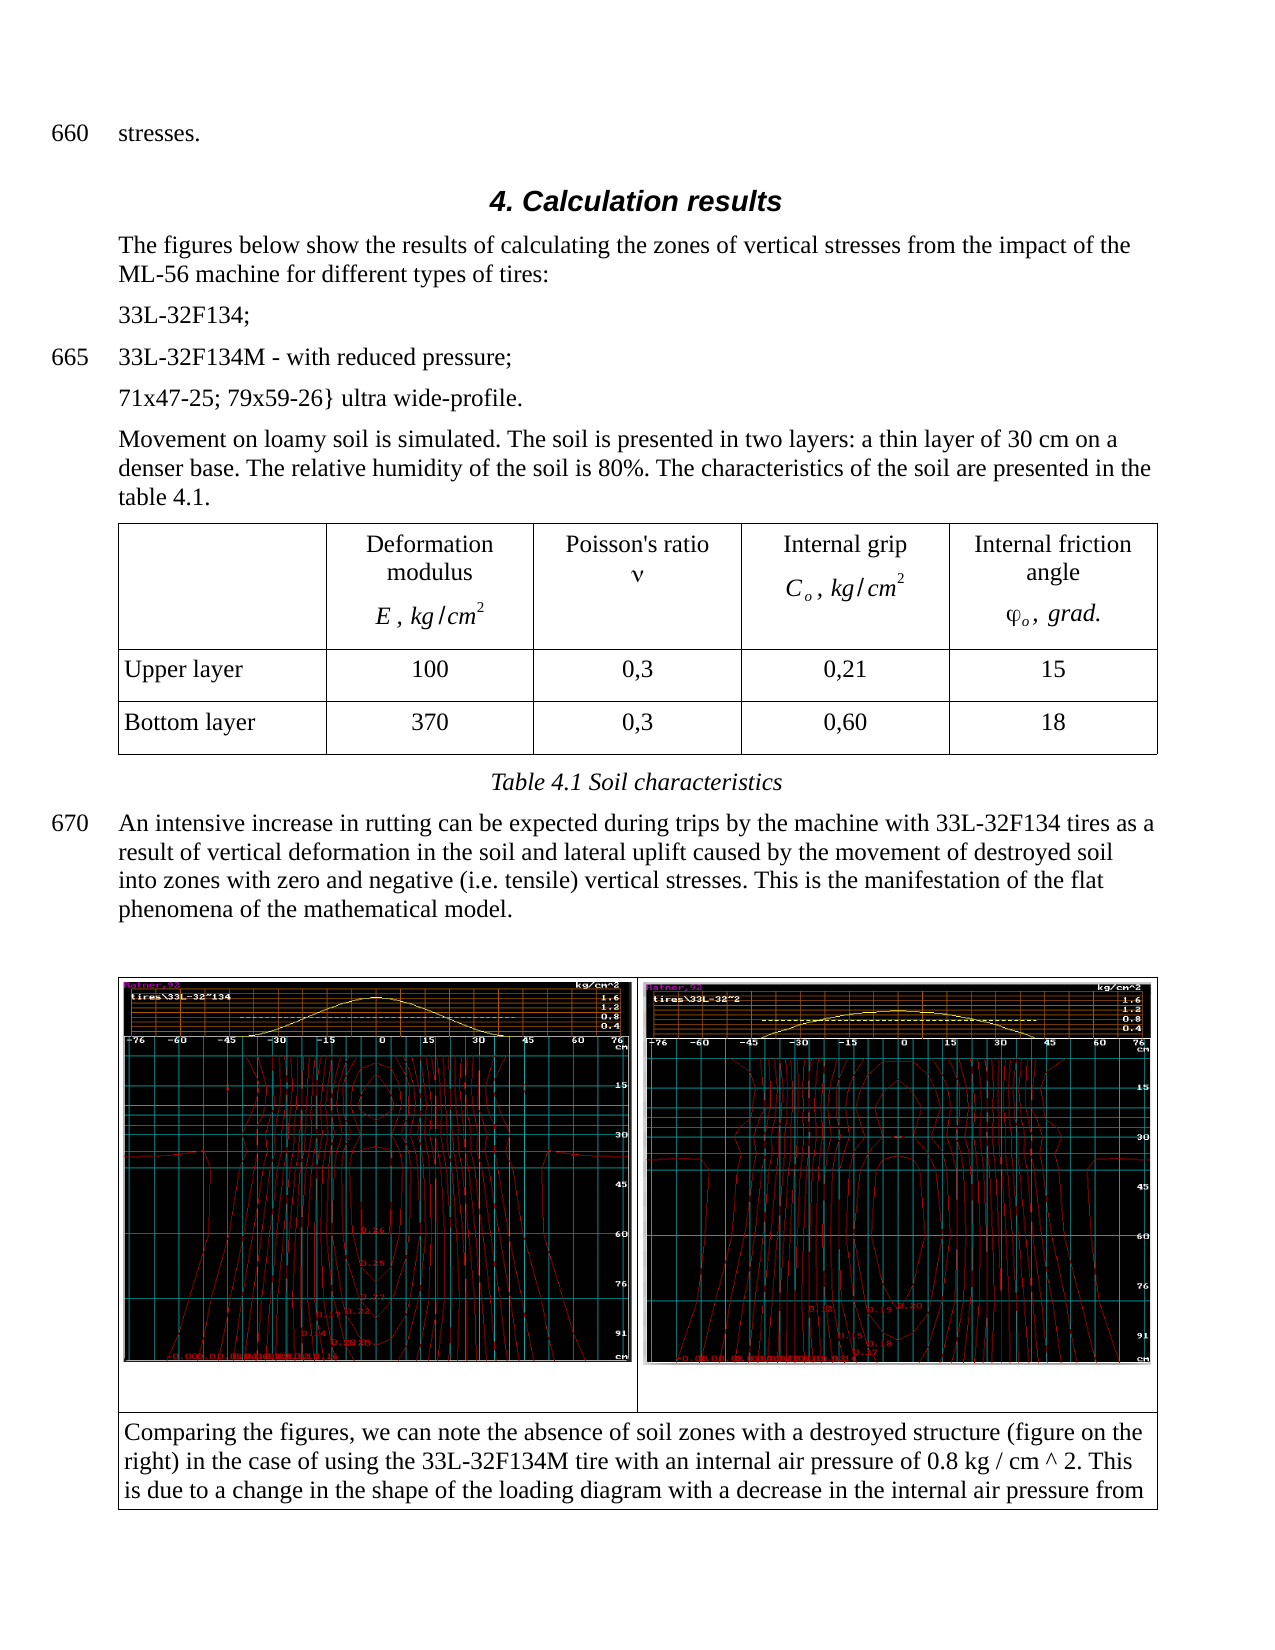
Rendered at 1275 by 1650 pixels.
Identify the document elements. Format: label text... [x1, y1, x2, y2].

table_header [119, 978, 637, 982]
table_header Poisson's ratio [534, 524, 741, 648]
table_header Deformation modulus [327, 524, 533, 648]
table_cell 0,3 [534, 702, 741, 754]
text 71x47-25; 79x59-26} ultra wide-profile. [118, 383, 1157, 412]
table_cell 15 [950, 650, 1157, 701]
picture [123, 982, 632, 1362]
text stresses. [118, 118, 1157, 147]
table_header Internal grip [742, 524, 949, 648]
table_header [638, 983, 643, 1364]
table_header Internal friction angle [950, 524, 1157, 648]
text An intensive increase in rutting can be expected during trips by the machine with 33L-32F134 tires as a result of vertical deformation in the soil and lateral uplift caused by the movement of destroyed soil into zones with zero and negative (i.e. tensile) vertical stresses. This is the manifestation of the flat phenomena of the mathematical model. [118, 808, 1157, 923]
table_header [119, 524, 326, 648]
table_header [638, 1365, 1157, 1412]
table_cell 0,3 [534, 650, 741, 701]
table_cell 100 [327, 650, 533, 701]
table_cell Bottom layer [119, 702, 326, 754]
text Table 4.1 Soil characteristics [118, 767, 1157, 795]
text 33L-32F134; [118, 300, 1157, 329]
table_cell Upper layer [119, 650, 326, 701]
text 33L-32F134M - with reduced pressure; [118, 342, 1157, 370]
table_header [1152, 983, 1157, 1364]
subtitle 4. Calculation results [118, 184, 1157, 218]
text Movement on loamy soil is simulated. The soil is presented in two layers: a thin layer of 30 cm on a denser base. The relative humidity of the soil is 80%. The characteristics of the soil are presented in the table 4.1. [118, 424, 1157, 510]
picture [643, 982, 1152, 1365]
table_cell 0,60 [742, 702, 949, 754]
table_cell 18 [950, 702, 1157, 754]
table_cell 0,21 [742, 650, 949, 701]
table_cell Comparing the figures, we can note the absence of soil zones with a destroyed structure (figure on the right) in the case of using the 33L-32F134M tire with an internal air pressure of 0.8 kg / cm ^ 2. This is due to a change in the shape of the loading diagram with a decrease in the internal air pressure from [119, 1413, 1157, 1509]
table_header [638, 978, 1157, 982]
table_header [119, 983, 637, 1412]
text The figures below show the results of calculating the zones of vertical stresses from the impact of the ML-56 machine for different types of tires: [118, 230, 1157, 288]
table_cell 370 [327, 702, 533, 754]
